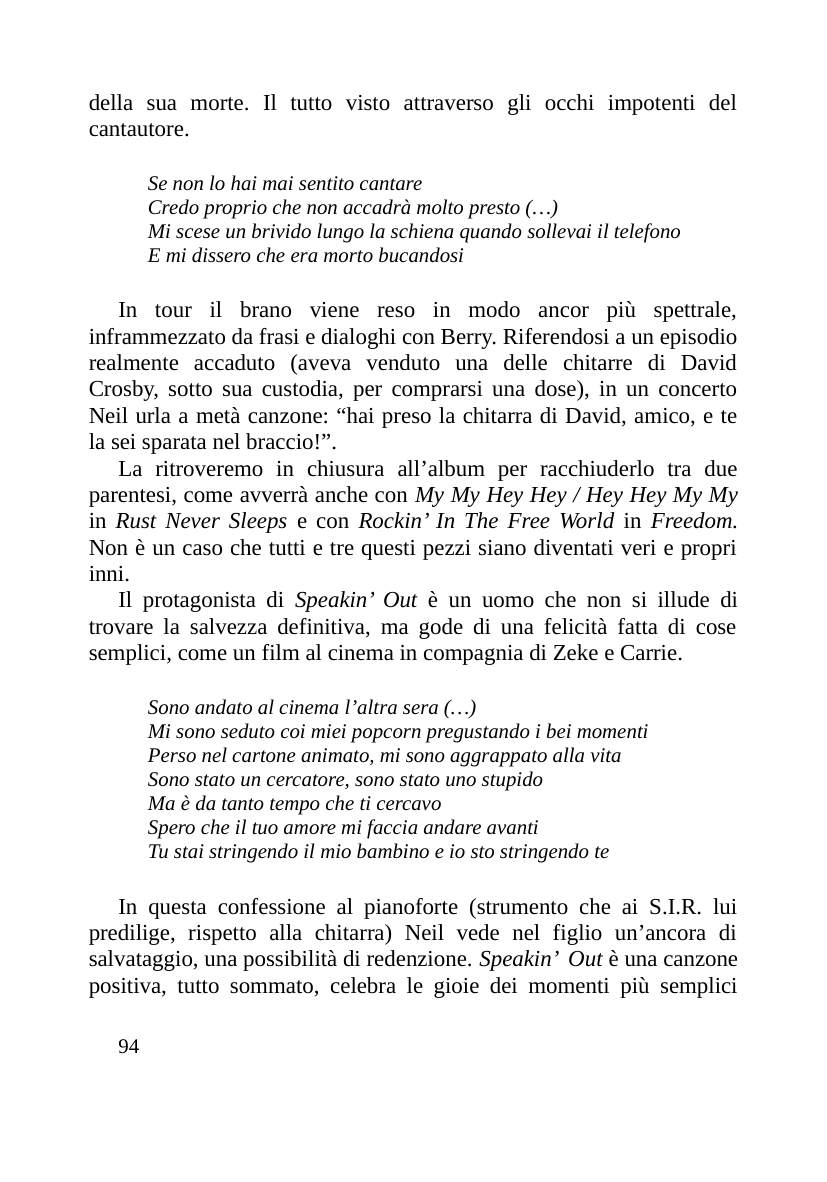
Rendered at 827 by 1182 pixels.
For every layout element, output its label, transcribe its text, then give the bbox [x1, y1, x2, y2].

text In tour il brano viene reso in modo ancor più spettrale, inframmezzato da frasi e dialoghi con Berry. Riferendosi a un episodio realmente accaduto (aveva venduto una delle chitarre di David Crosby, sotto sua custodia, per comprarsi una dose), in un concerto Neil urla a metà canzone: “hai preso la chitarra di David, amico, e te la sei sparata nel braccio!”. [88, 296, 738, 454]
text Mi sono seduto coi miei popcorn pregustando i bei momenti [88, 719, 738, 743]
text Il protagonista di Speakin’ Out è un uomo che non si illude di trovare la salvezza definitiva, ma gode di una felicità fatta di cose semplici, come un film al cinema in compagnia di Zeke e Carrie. [88, 586, 738, 665]
text In questa confessione al pianoforte (strumento che ai S.I.R. lui predilige, rispetto alla chitarra) Neil vede nel figlio un’ancora di salvataggio, una possibilità di redenzione. Speakin’ Out è una canzone positiva, tutto sommato, celebra le gioie dei momenti più semplici [88, 893, 738, 998]
text La ritroveremo in chiusura all’album per racchiuderlo tra due parentesi, come avverrà anche con My My Hey Hey / Hey Hey My My in Rust Never Sleeps e con Rockin’ In The Free World in Freedom. Non è un caso che tutti e tre questi pezzi siano diventati veri e propri inni. [88, 454, 738, 586]
text Se non lo hai mai sentito cantare [88, 171, 738, 195]
text Sono andato al cinema l’altra sera (…) [88, 695, 738, 719]
text E mi dissero che era morto bucandosi [88, 243, 738, 267]
text Credo proprio che non accadrà molto presto (…) [88, 195, 738, 219]
text della sua morte. Il tutto visto attraverso gli occhi impotenti del cantautore. [88, 88, 738, 141]
text Ma è da tanto tempo che ti cercavo [88, 791, 738, 815]
text Mi scese un brivido lungo la schiena quando sollevai il telefono [88, 219, 738, 243]
text Sono stato un cercatore, sono stato uno stupido [88, 767, 738, 791]
text Perso nel cartone animato, mi sono aggrappato alla vita [88, 743, 738, 767]
text Tu stai stringendo il mio bambino e io sto stringendo te [88, 839, 738, 863]
text Spero che il tuo amore mi faccia andare avanti [88, 815, 738, 839]
